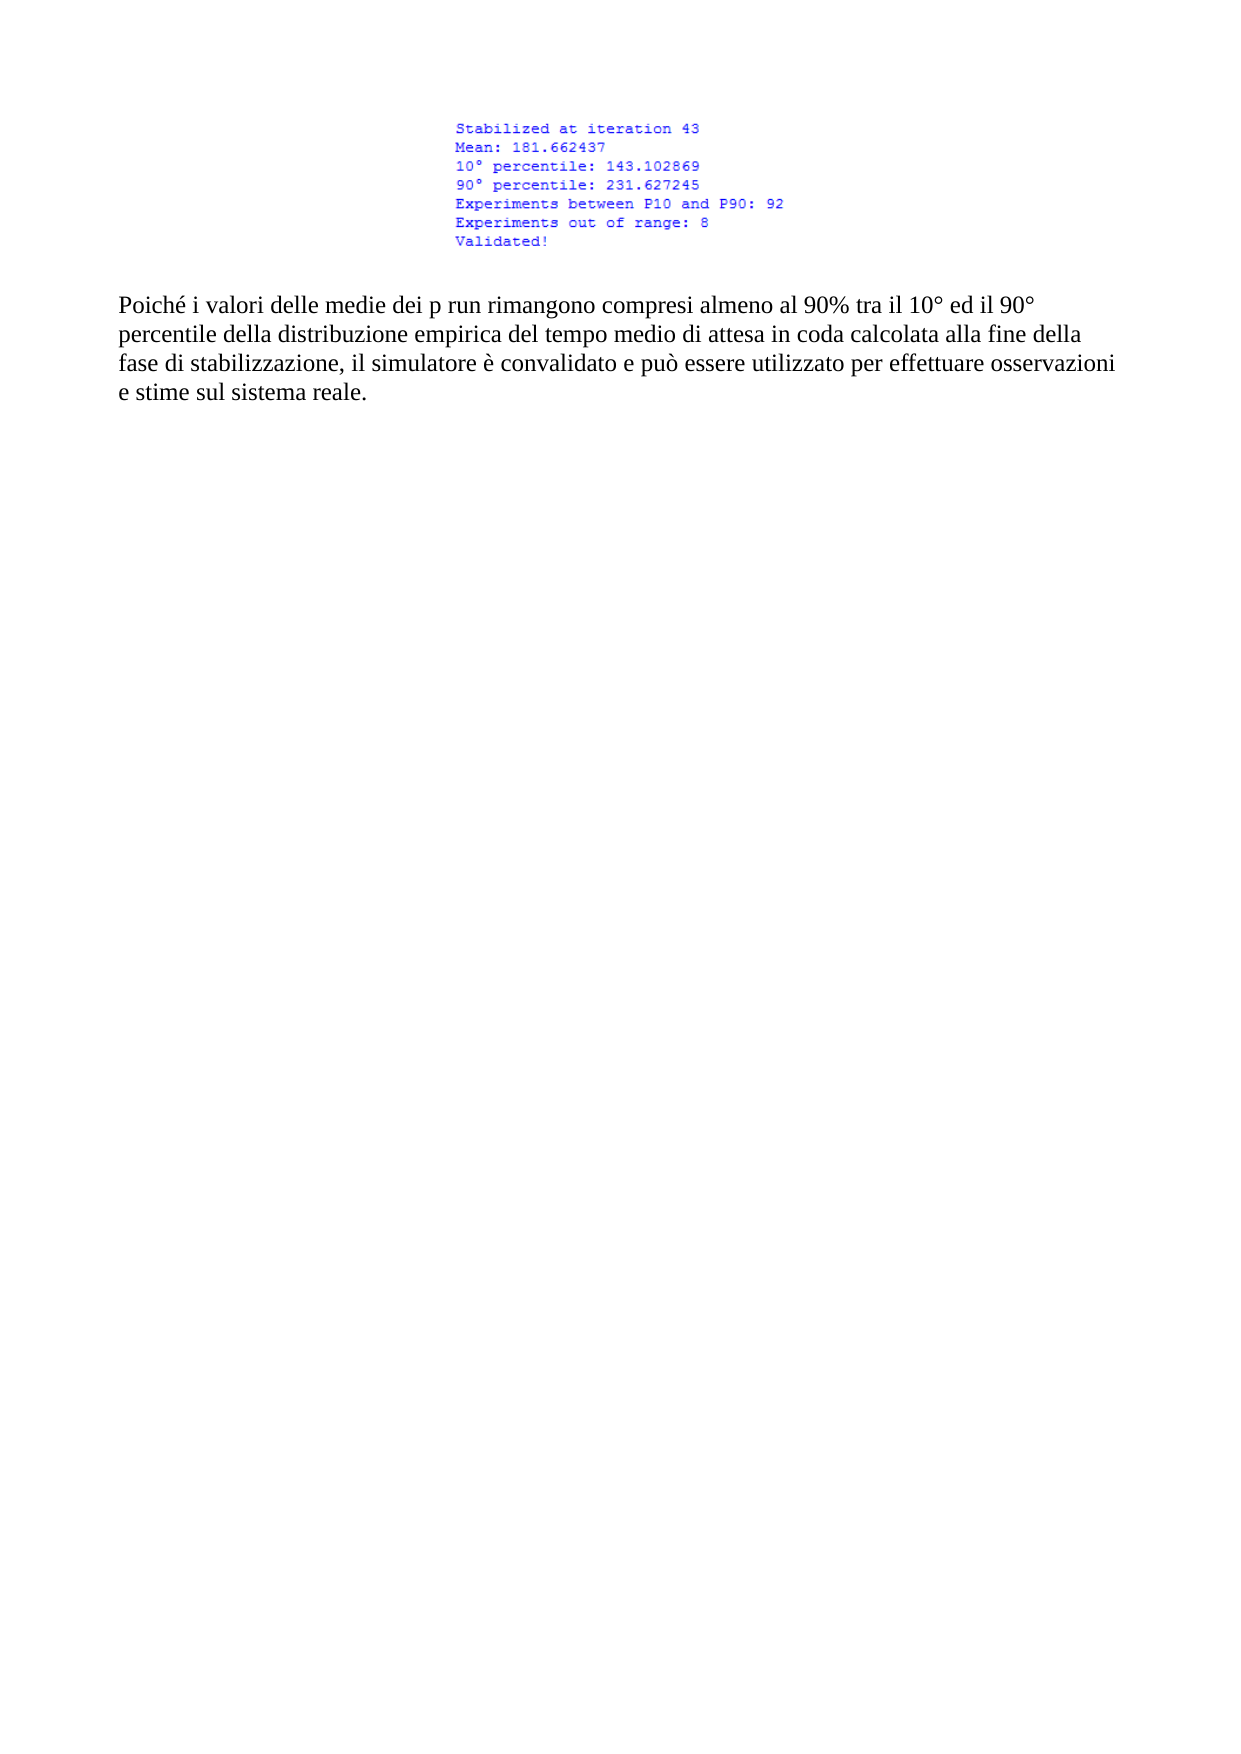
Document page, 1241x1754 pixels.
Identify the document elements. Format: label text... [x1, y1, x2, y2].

picture [452, 118, 788, 253]
text Poiché i valori delle medie dei p run rimangono compresi almeno al 90% tra il 10° ed il 90° percentile della distribuzione empirica del tempo medio di attesa in coda calcolata alla fine della fase di stabilizzazione, il simulatore è convalidato e può essere utilizzato per effettuare osservazioni e stime sul sistema reale. [118, 291, 1122, 406]
